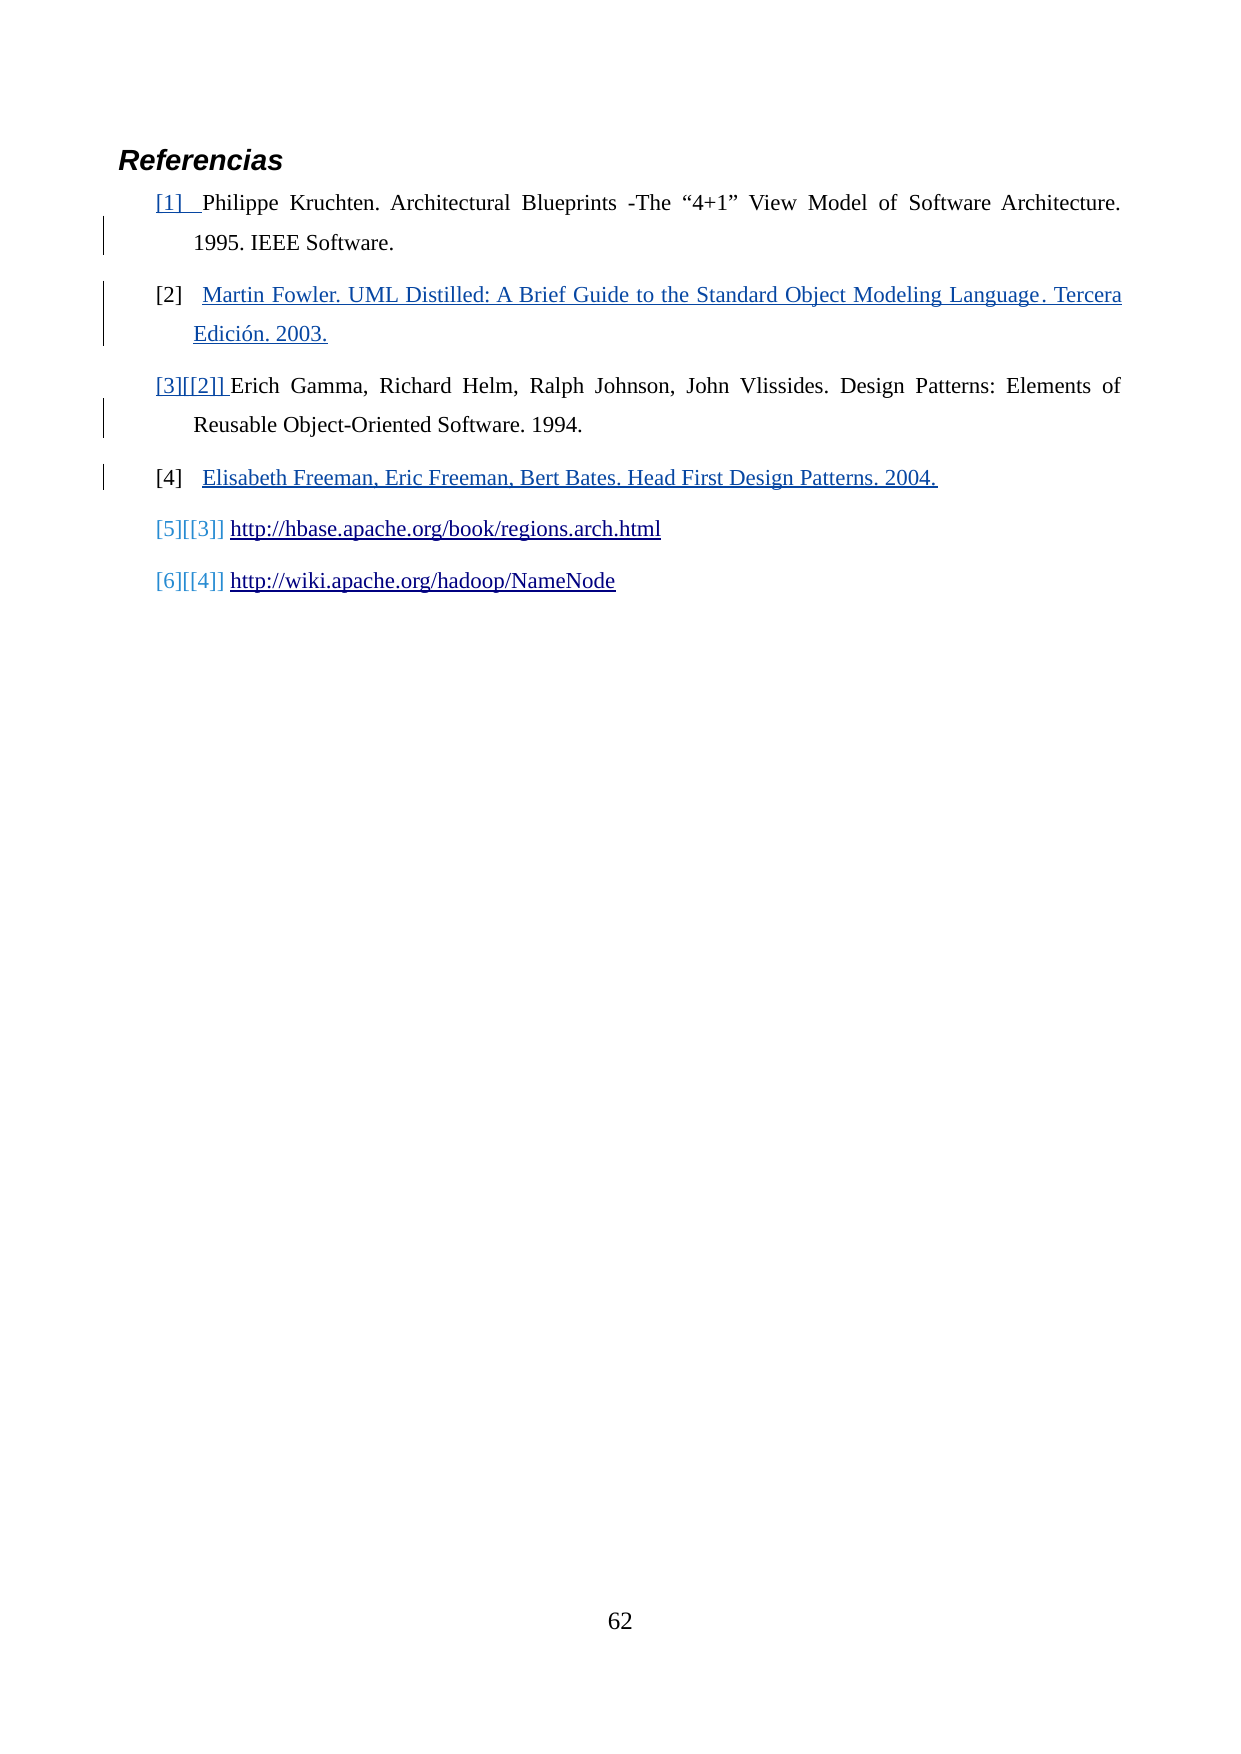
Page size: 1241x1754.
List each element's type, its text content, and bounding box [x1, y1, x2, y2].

list Philippe Kruchten. Architectural Blueprints -The “4+1” View Model of Software Architecture. 1995. IEEE Software. [156, 189, 1122, 255]
list Erich Gamma, Richard Helm, Ralph Johnson, John Vlissides. Design Patterns: Elements of Reusable Object-Oriented Software. 1994. [156, 372, 1122, 438]
list http://hbase.apache.org/book/regions.arch.html [156, 516, 1122, 542]
list Elisabeth Freeman, Eric Freeman, Bert Bates. Head First Design Patterns. 2004. [156, 463, 1122, 490]
list http://wiki.apache.org/hadoop/NameNode [156, 567, 1122, 594]
list Martin Fowler. UML Distilled: A Brief Guide to the Standard Object Modeling Language. Tercera Edición. 2003. [156, 281, 1122, 346]
subtitle Referencias [118, 143, 1122, 177]
